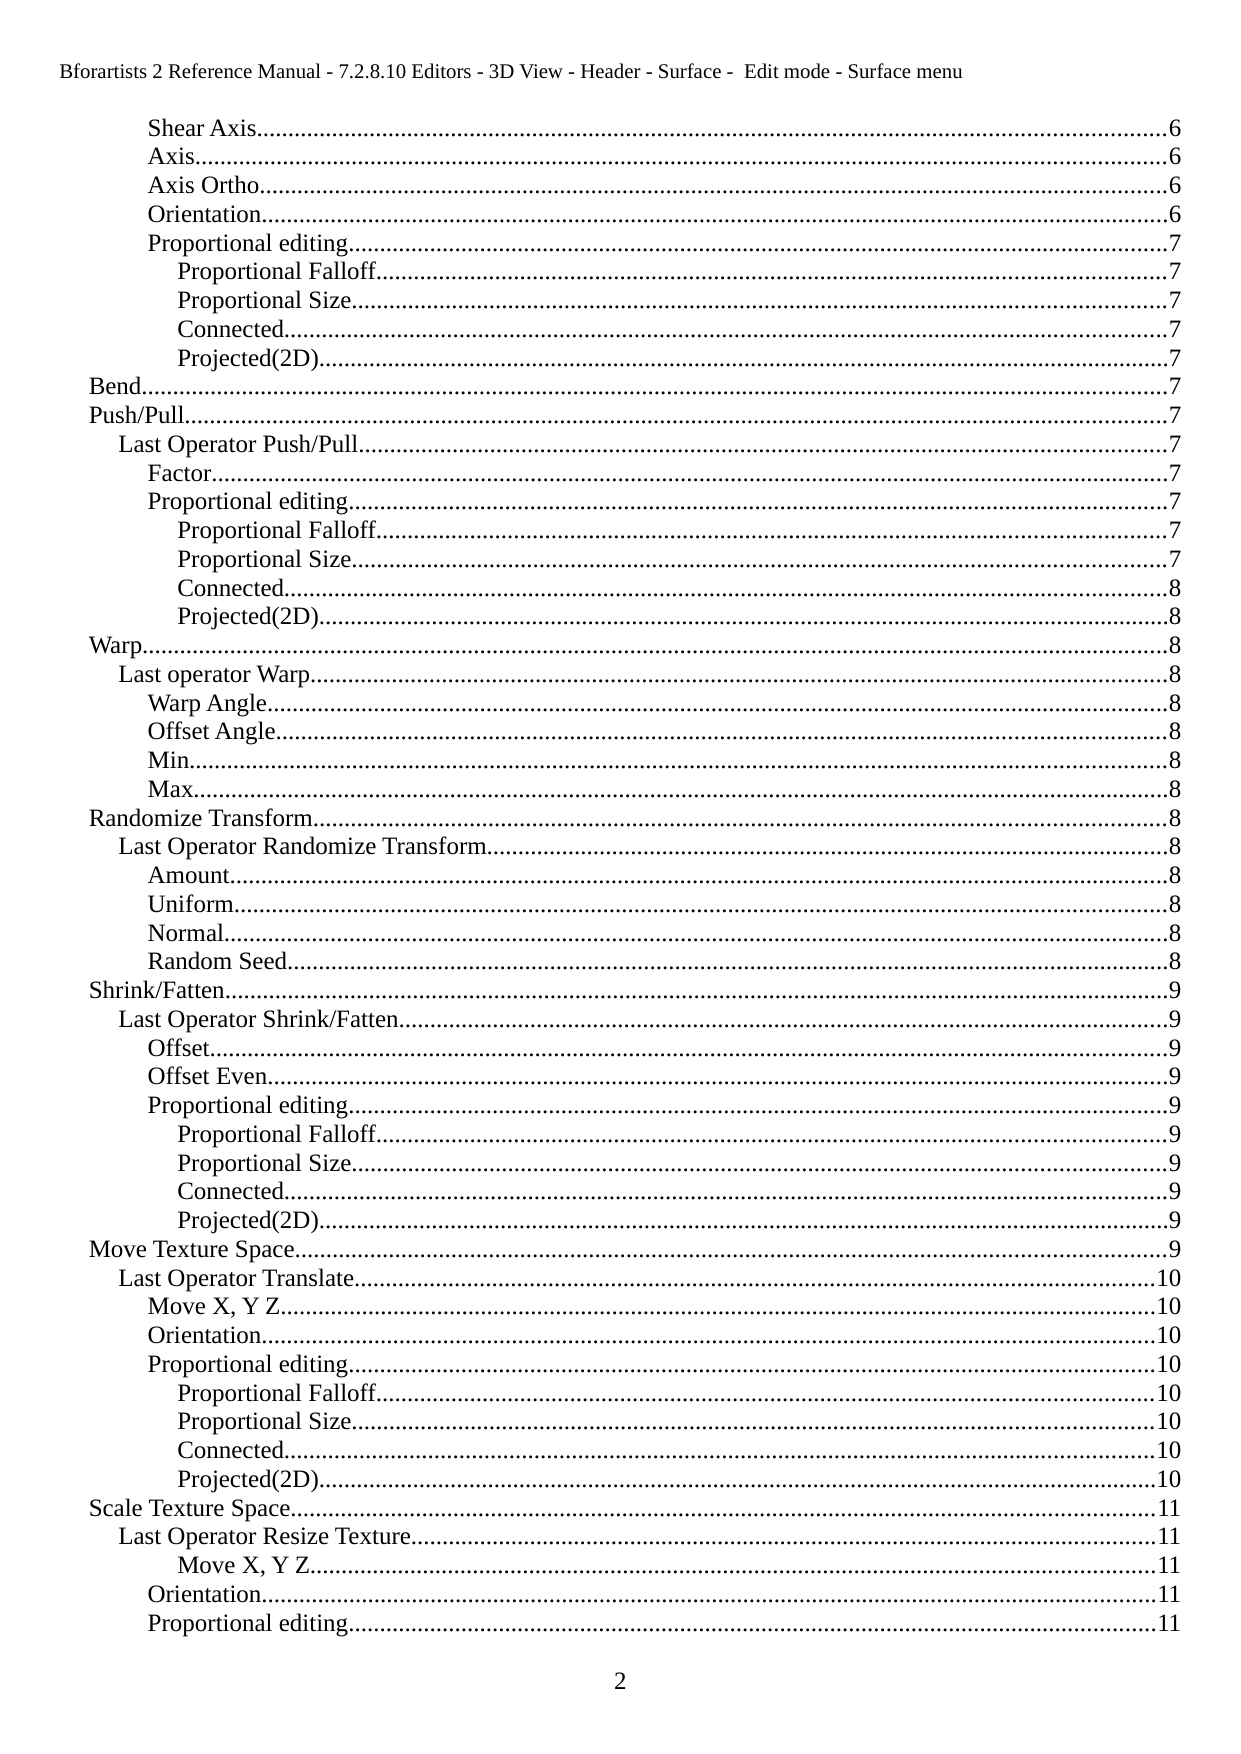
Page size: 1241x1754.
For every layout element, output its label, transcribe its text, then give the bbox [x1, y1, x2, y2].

text Factor 7 [147, 458, 1181, 486]
text Proportional editing 9 [147, 1090, 1181, 1119]
text Last Operator Translate 10 [118, 1263, 1181, 1291]
text Bend 7 [88, 371, 1181, 400]
text Move X, Y Z 11 [177, 1550, 1181, 1579]
text Axis 6 [147, 141, 1181, 170]
text Proportional Falloff 9 [177, 1119, 1181, 1148]
text Projected(2D) 9 [177, 1205, 1181, 1234]
text Projected(2D) 8 [177, 601, 1181, 630]
text Normal 8 [147, 918, 1181, 946]
text Uniform 8 [147, 889, 1181, 918]
text Projected(2D) 7 [177, 343, 1181, 371]
text Last Operator Push/Pull 7 [118, 429, 1181, 458]
text Random Seed 8 [147, 946, 1181, 975]
text Proportional Size 7 [177, 285, 1181, 314]
text Proportional Size 10 [177, 1406, 1181, 1435]
text Proportional editing 11 [147, 1608, 1181, 1636]
text Proportional editing 7 [147, 486, 1181, 515]
text Last operator Warp 8 [118, 659, 1181, 688]
text Offset Angle 8 [147, 716, 1181, 745]
text Min 8 [147, 745, 1181, 774]
text Shrink/Fatten 9 [88, 975, 1181, 1004]
text Connected 7 [177, 314, 1181, 343]
text Proportional editing 10 [147, 1349, 1181, 1378]
text Proportional Falloff 7 [177, 515, 1181, 544]
text Connected 9 [177, 1176, 1181, 1205]
text Orientation 6 [147, 199, 1181, 228]
text Proportional Falloff 7 [177, 256, 1181, 285]
text Orientation 10 [147, 1320, 1181, 1349]
text Last Operator Shrink/Fatten 9 [118, 1004, 1181, 1033]
text Move X, Y Z 10 [147, 1291, 1181, 1320]
text Axis Ortho 6 [147, 170, 1181, 199]
text Amount 8 [147, 860, 1181, 889]
text Scale Texture Space 11 [88, 1493, 1181, 1521]
text Max 8 [147, 774, 1181, 803]
text Proportional Size 9 [177, 1148, 1181, 1176]
text Connected 10 [177, 1435, 1181, 1464]
text Push/Pull 7 [88, 400, 1181, 429]
text Randomize Transform 8 [88, 803, 1181, 831]
text Proportional Size 7 [177, 544, 1181, 573]
text Orientation 11 [147, 1579, 1181, 1608]
text Connected 8 [177, 573, 1181, 601]
text Warp 8 [88, 630, 1181, 659]
text Projected(2D) 10 [177, 1464, 1181, 1493]
text Last Operator Randomize Transform 8 [118, 831, 1181, 860]
text Offset Even 9 [147, 1061, 1181, 1090]
text Last Operator Resize Texture 11 [118, 1521, 1181, 1550]
text Offset 9 [147, 1033, 1181, 1061]
text Move Texture Space 9 [88, 1234, 1181, 1263]
text Proportional editing 7 [147, 228, 1181, 256]
text Shear Axis 6 [147, 113, 1181, 141]
text Proportional Falloff 10 [177, 1378, 1181, 1406]
text Warp Angle 8 [147, 688, 1181, 716]
